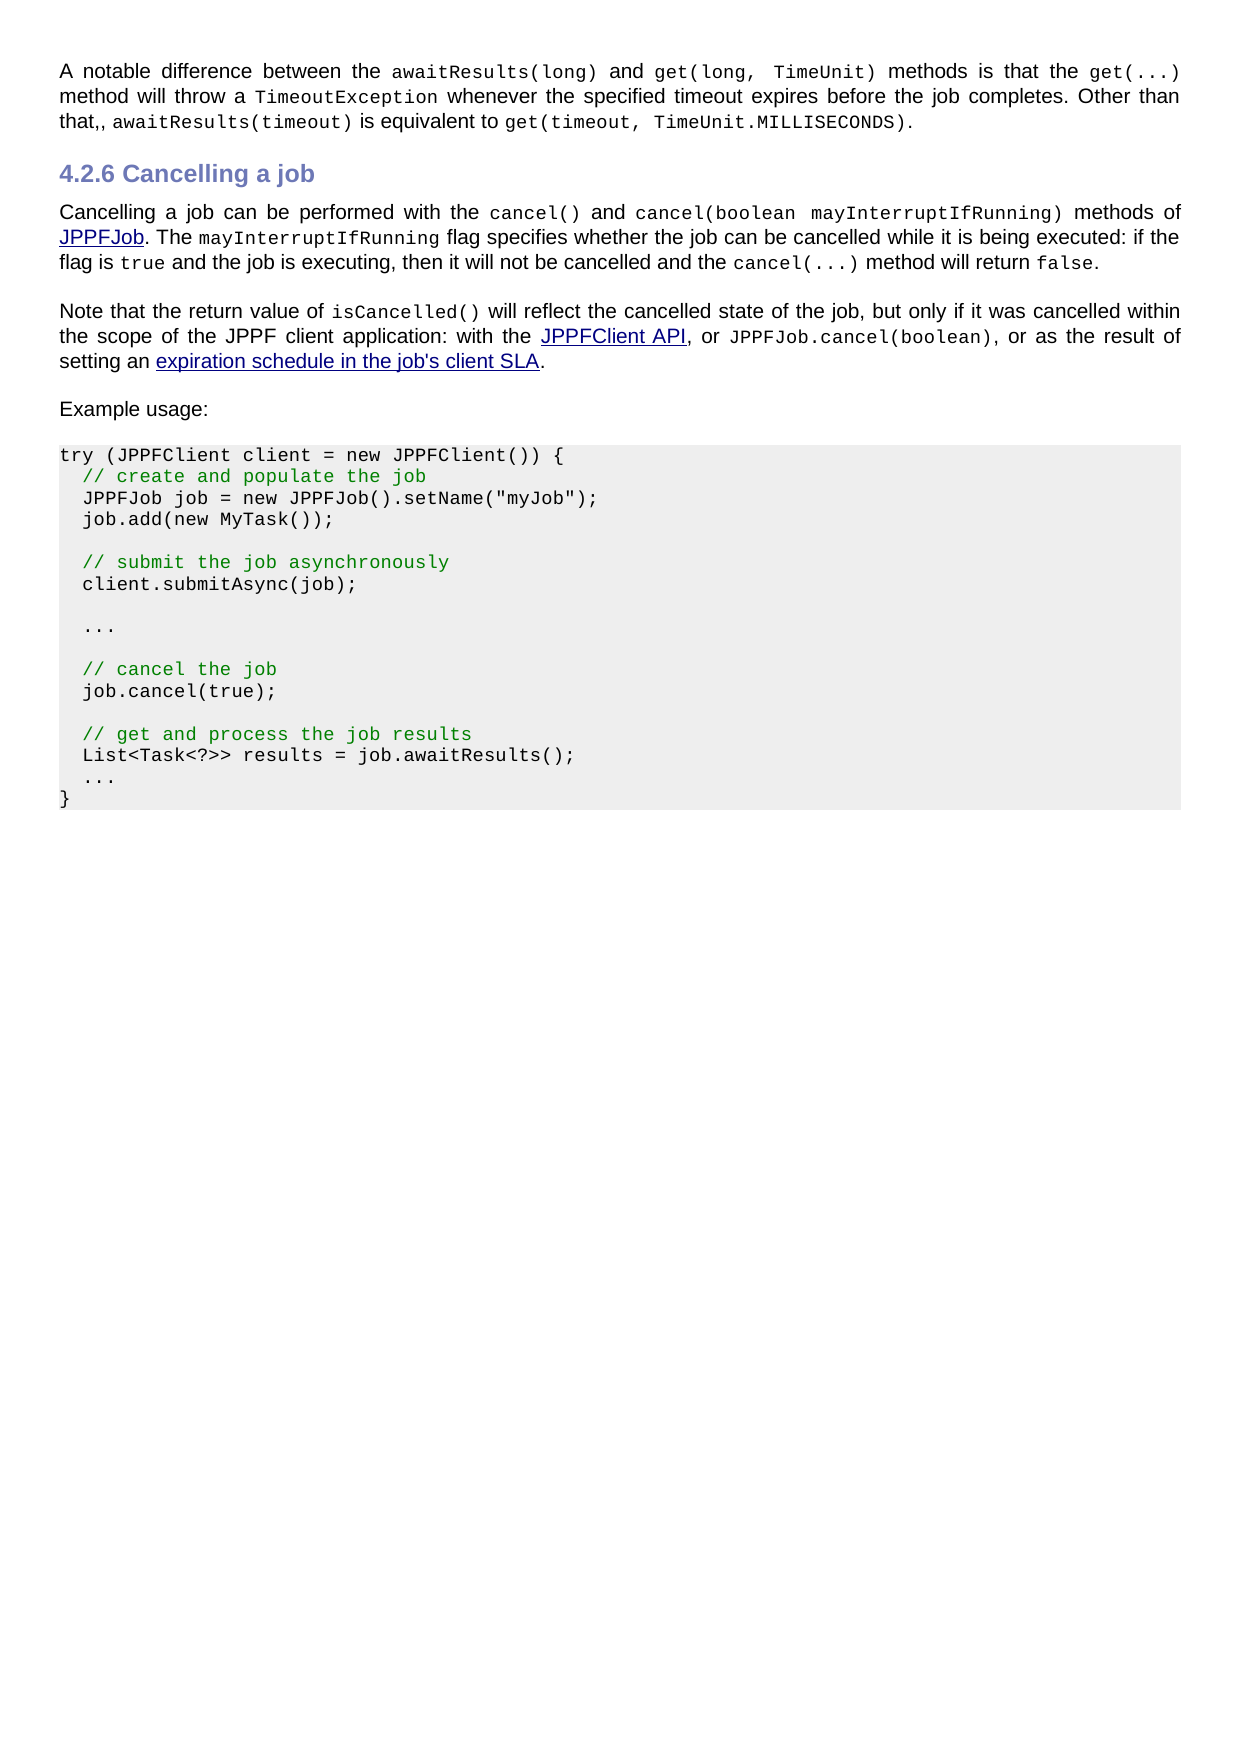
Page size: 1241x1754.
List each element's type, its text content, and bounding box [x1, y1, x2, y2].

text Note that the return value of isCancelled() will reflect the cancelled state of the job, but only if it was cancelled within the scope of the JPPF client application: with the JPPFClient API, or JPPFJob.cancel(boolean), or as the result of setting an expiration schedule in the job's client SLA. [59, 299, 1181, 373]
text ... [59, 617, 1181, 638]
text } [59, 788, 1181, 810]
text // submit the job asynchronously [59, 552, 1181, 574]
text job.cancel(true); [59, 681, 1181, 703]
text A notable difference between the awaitResults(long) and get(long, TimeUnit) methods is that the get(...) method will throw a TimeoutException whenever the specified timeout expires before the job completes. Other than that,, awaitResults(timeout) is equivalent to get(timeout, TimeUnit.MILLISECONDS). [59, 59, 1181, 134]
text job.add(new MyTask()); [59, 509, 1181, 531]
subtitle Cancelling a job [59, 159, 1181, 188]
text try (JPPFClient client = new JPPFClient()) { [59, 445, 1181, 467]
text JPPFJob job = new JPPFJob().setName("myJob"); [59, 488, 1181, 509]
text // create and populate the job [59, 467, 1181, 488]
text // get and process the job results [59, 724, 1181, 746]
text client.submitAsync(job); [59, 574, 1181, 595]
text Cancelling a job can be performed with the cancel() and cancel(boolean mayInterruptIfRunning) methods of JPPFJob. The mayInterruptIfRunning flag specifies whether the job can be cancelled while it is being executed: if the flag is true and the job is executing, then it will not be cancelled and the cancel(...) method will return false. [59, 200, 1181, 275]
text // cancel the job [59, 660, 1181, 681]
text Example usage: [59, 397, 1181, 421]
text ... [59, 767, 1181, 788]
text List<Task<?>> results = job.awaitResults(); [59, 746, 1181, 767]
